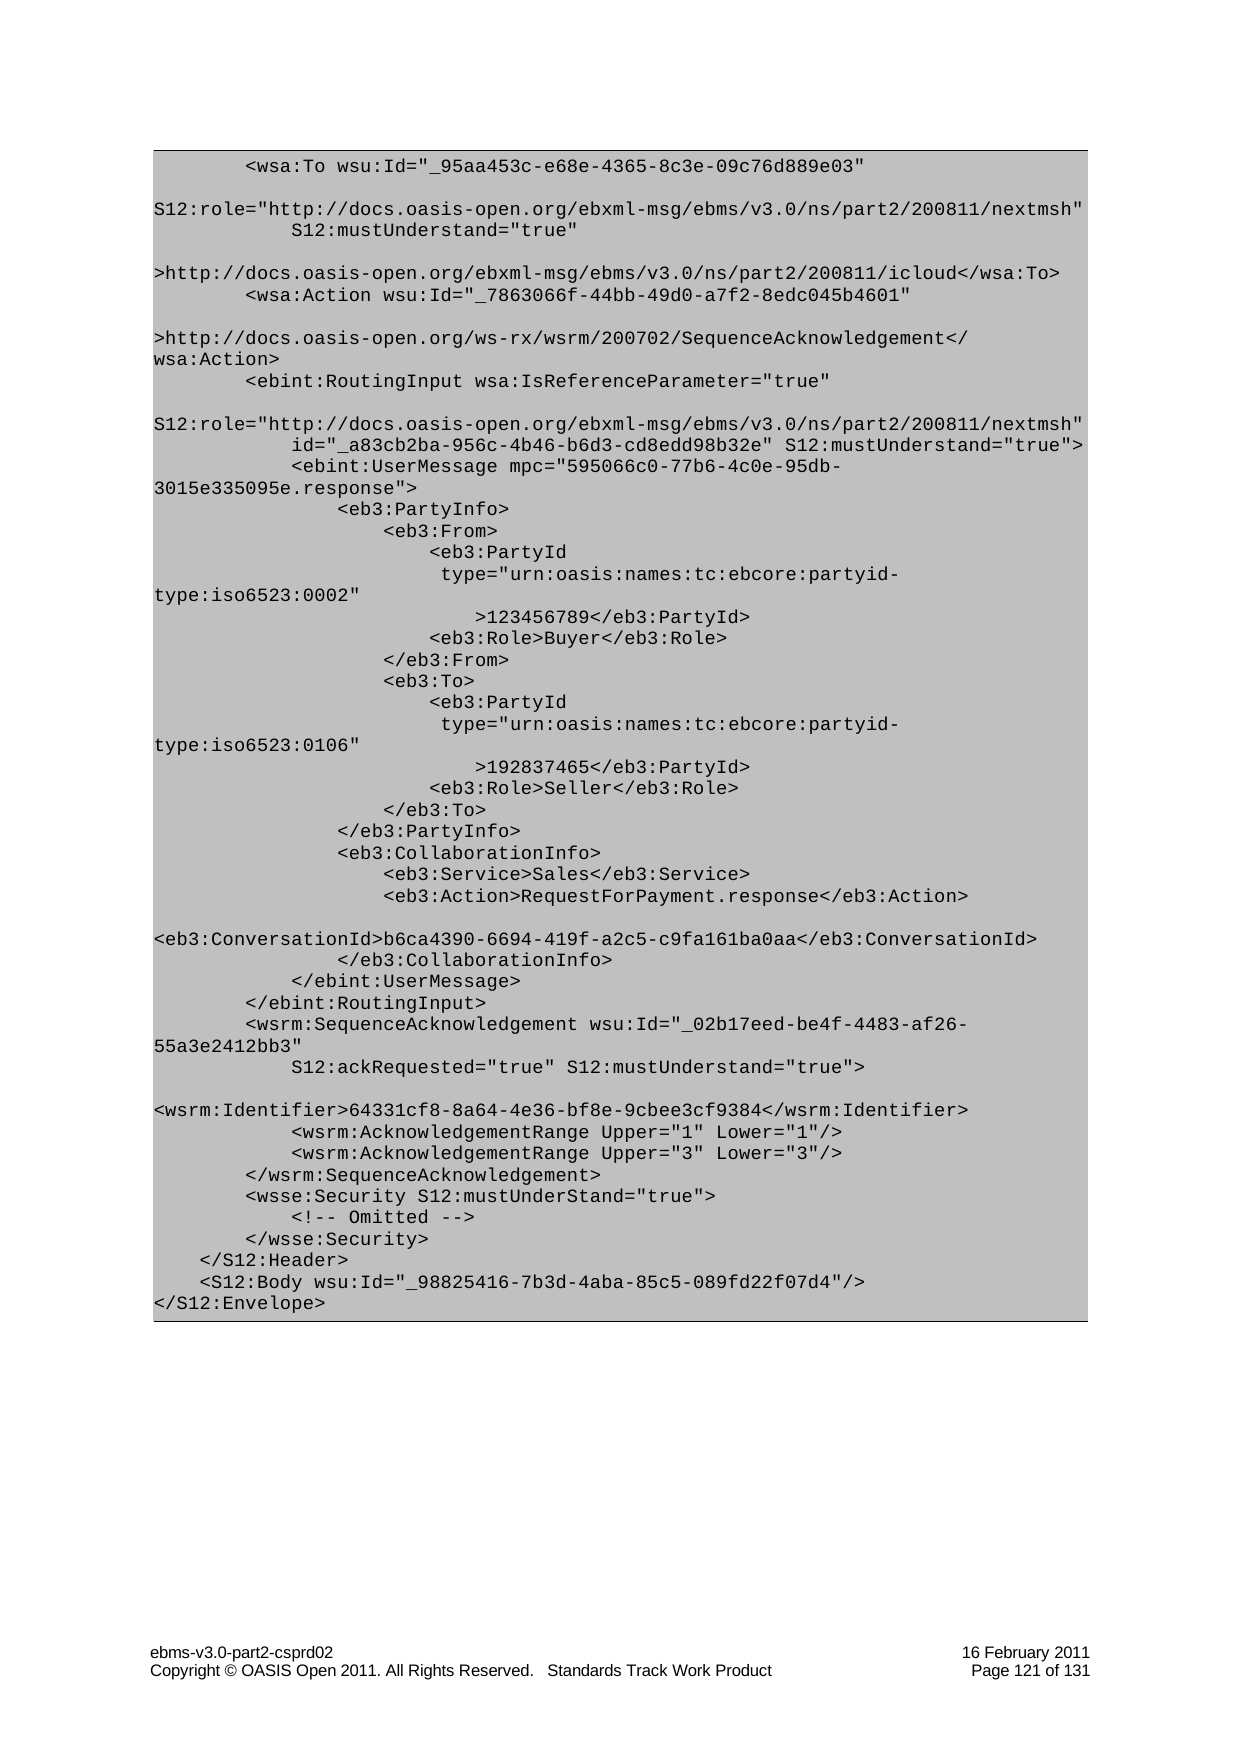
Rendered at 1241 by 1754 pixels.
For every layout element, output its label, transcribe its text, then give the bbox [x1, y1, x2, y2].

text id="_a83cb2ba-956c-4b46-b6d3-cd8edd98b32e" S12:mustUnderstand="true"> [153, 429, 1088, 450]
text <eb3:From> [153, 515, 1088, 536]
text <eb3:Service>Sales</eb3:Service> [153, 858, 1088, 879]
text </ebint:RoutingInput> [153, 987, 1088, 1008]
text <eb3:Action>RequestForPayment.response</eb3:Action> [153, 879, 1088, 901]
text <wsrm:AcknowledgementRange Upper="1" Lower="1"/> [153, 1116, 1088, 1137]
text <eb3:Role>Buyer</eb3:Role> [153, 622, 1088, 643]
text <ebint:UserMessage mpc="595066c0-77b6-4c0e-95db-3015e335095e.response"> [153, 450, 1088, 493]
text >http://docs.oasis-open.org/ws-rx/wsrm/200702/SequenceAcknowledgement</wsa:Action> [153, 300, 1088, 364]
text <wsse:Security S12:mustUnderStand="true"> [153, 1180, 1088, 1201]
text type="urn:oasis:names:tc:ebcore:partyid-type:iso6523:0002" [153, 558, 1088, 601]
text <wsrm:SequenceAcknowledgement wsu:Id="_02b17eed-be4f-4483-af26-55a3e2412bb3" [153, 1008, 1088, 1051]
text <wsrm:AcknowledgementRange Upper="3" Lower="3"/> [153, 1137, 1088, 1158]
text </wsse:Security> [153, 1223, 1088, 1244]
text </eb3:PartyInfo> [153, 815, 1088, 837]
text </ebint:UserMessage> [153, 965, 1088, 987]
text <eb3:PartyInfo> [153, 493, 1088, 515]
text S12:role="http://docs.oasis-open.org/ebxml-msg/ebms/v3.0/ns/part2/200811/nextmsh" [153, 386, 1088, 429]
text >http://docs.oasis-open.org/ebxml-msg/ebms/v3.0/ns/part2/200811/icloud</wsa:To> [153, 236, 1088, 279]
text </wsrm:SequenceAcknowledgement> [153, 1158, 1088, 1180]
text </S12:Envelope> [153, 1287, 1088, 1321]
text </S12:Header> [153, 1244, 1088, 1266]
text <eb3:Role>Seller</eb3:Role> [153, 772, 1088, 794]
text <eb3:To> [153, 665, 1088, 686]
text <eb3:PartyId [153, 536, 1088, 558]
text >192837465</eb3:PartyId> [153, 751, 1088, 772]
text <wsa:To wsu:Id="_95aa453c-e68e-4365-8c3e-09c76d889e03" [153, 151, 1088, 171]
text </eb3:From> [153, 643, 1088, 665]
text type="urn:oasis:names:tc:ebcore:partyid-type:iso6523:0106" [153, 708, 1088, 751]
text >123456789</eb3:PartyId> [153, 601, 1088, 622]
text </eb3:CollaborationInfo> [153, 944, 1088, 965]
text </eb3:To> [153, 794, 1088, 815]
text <!-- Omitted --> [153, 1201, 1088, 1223]
text <eb3:PartyId [153, 686, 1088, 708]
text <wsrm:Identifier>64331cf8-8a64-4e36-bf8e-9cbee3cf9384</wsrm:Identifier> [153, 1073, 1088, 1116]
text <eb3:ConversationId>b6ca4390-6694-419f-a2c5-c9fa161ba0aa</eb3:ConversationId> [153, 901, 1088, 944]
text <S12:Body wsu:Id="_98825416-7b3d-4aba-85c5-089fd22f07d4"/> [153, 1266, 1088, 1287]
text S12:role="http://docs.oasis-open.org/ebxml-msg/ebms/v3.0/ns/part2/200811/nextmsh" [153, 171, 1088, 214]
text S12:mustUnderstand="true" [153, 214, 1088, 236]
text <eb3:CollaborationInfo> [153, 837, 1088, 858]
text S12:ackRequested="true" S12:mustUnderstand="true"> [153, 1051, 1088, 1073]
text <ebint:RoutingInput wsa:IsReferenceParameter="true" [153, 364, 1088, 386]
text <wsa:Action wsu:Id="_7863066f-44bb-49d0-a7f2-8edc045b4601" [153, 279, 1088, 300]
